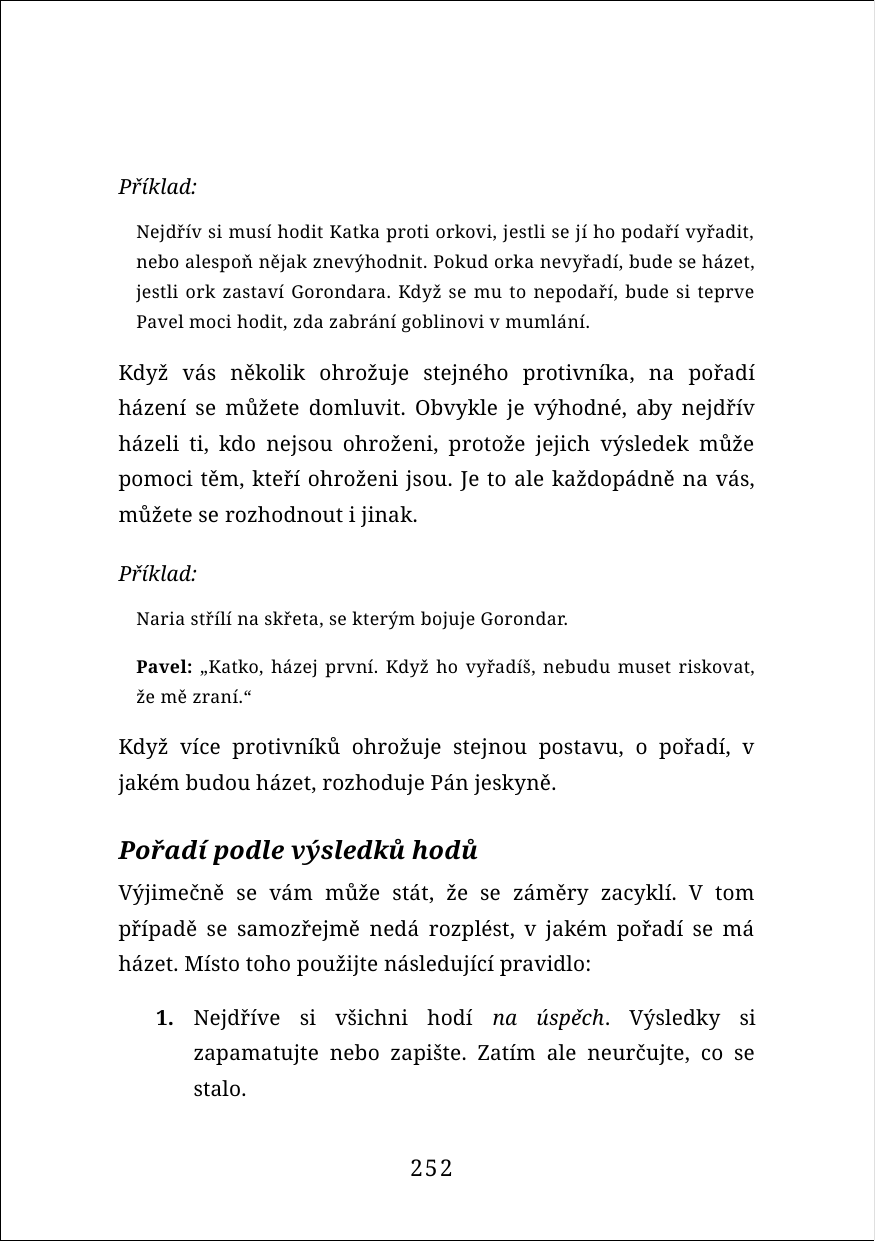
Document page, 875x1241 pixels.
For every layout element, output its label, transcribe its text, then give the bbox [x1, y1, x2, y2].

text Když vás několik ohrožuje stejného protivníka, na pořadí házení se můžete domluvit. Obvykle je výhodné, aby nejdřív házeli ti, kdo nejsou ohroženi, protože jejich výsledek může pomoci těm, kteří ohroženi jsou. Je to ale každopádně na vás, můžete se rozhodnout i jinak. [118, 358, 756, 528]
text Nejdřív si musí hodit Katka proti orkovi, jestli se jí ho podaří vyřadit, nebo alespoň nějak znevýhodnit. Pokud orka nevyřadí, bude se házet, jestli ork zastaví Gorondara. Když se mu to nepodaří, bude si teprve Pavel moci hodit, zda zabrání goblinovi v mumlání. [136, 219, 756, 334]
text Pavel: „Katko, házej první. Když ho vyřadíš, nebudu muset riskovat, že mě zraní.“ [136, 654, 756, 708]
text Příklad: [118, 559, 756, 587]
text Když více protivníků ohrožuje stejnou postavu, o pořadí, v jakém budou házet, rozhoduje Pán jeskyně. [118, 732, 756, 796]
subtitle Pořadí podle výsledků hodů [118, 833, 756, 867]
text Výjimečně se vám může stát, že se záměry zacyklí. V tom případě se samozřejmě nedá rozplést, v jakém pořadí se má házet. Místo toho použijte následující pravidlo: [118, 878, 756, 978]
list Nejdříve si všichni hodí na úspěch. Výsledky si zapamatujte nebo zapište. Zatím ale neurčujte, co se stalo. [156, 1003, 756, 1102]
text Příklad: [118, 172, 756, 200]
text Naria střílí na skřeta, se kterým bojuje Gorondar. [136, 606, 756, 630]
